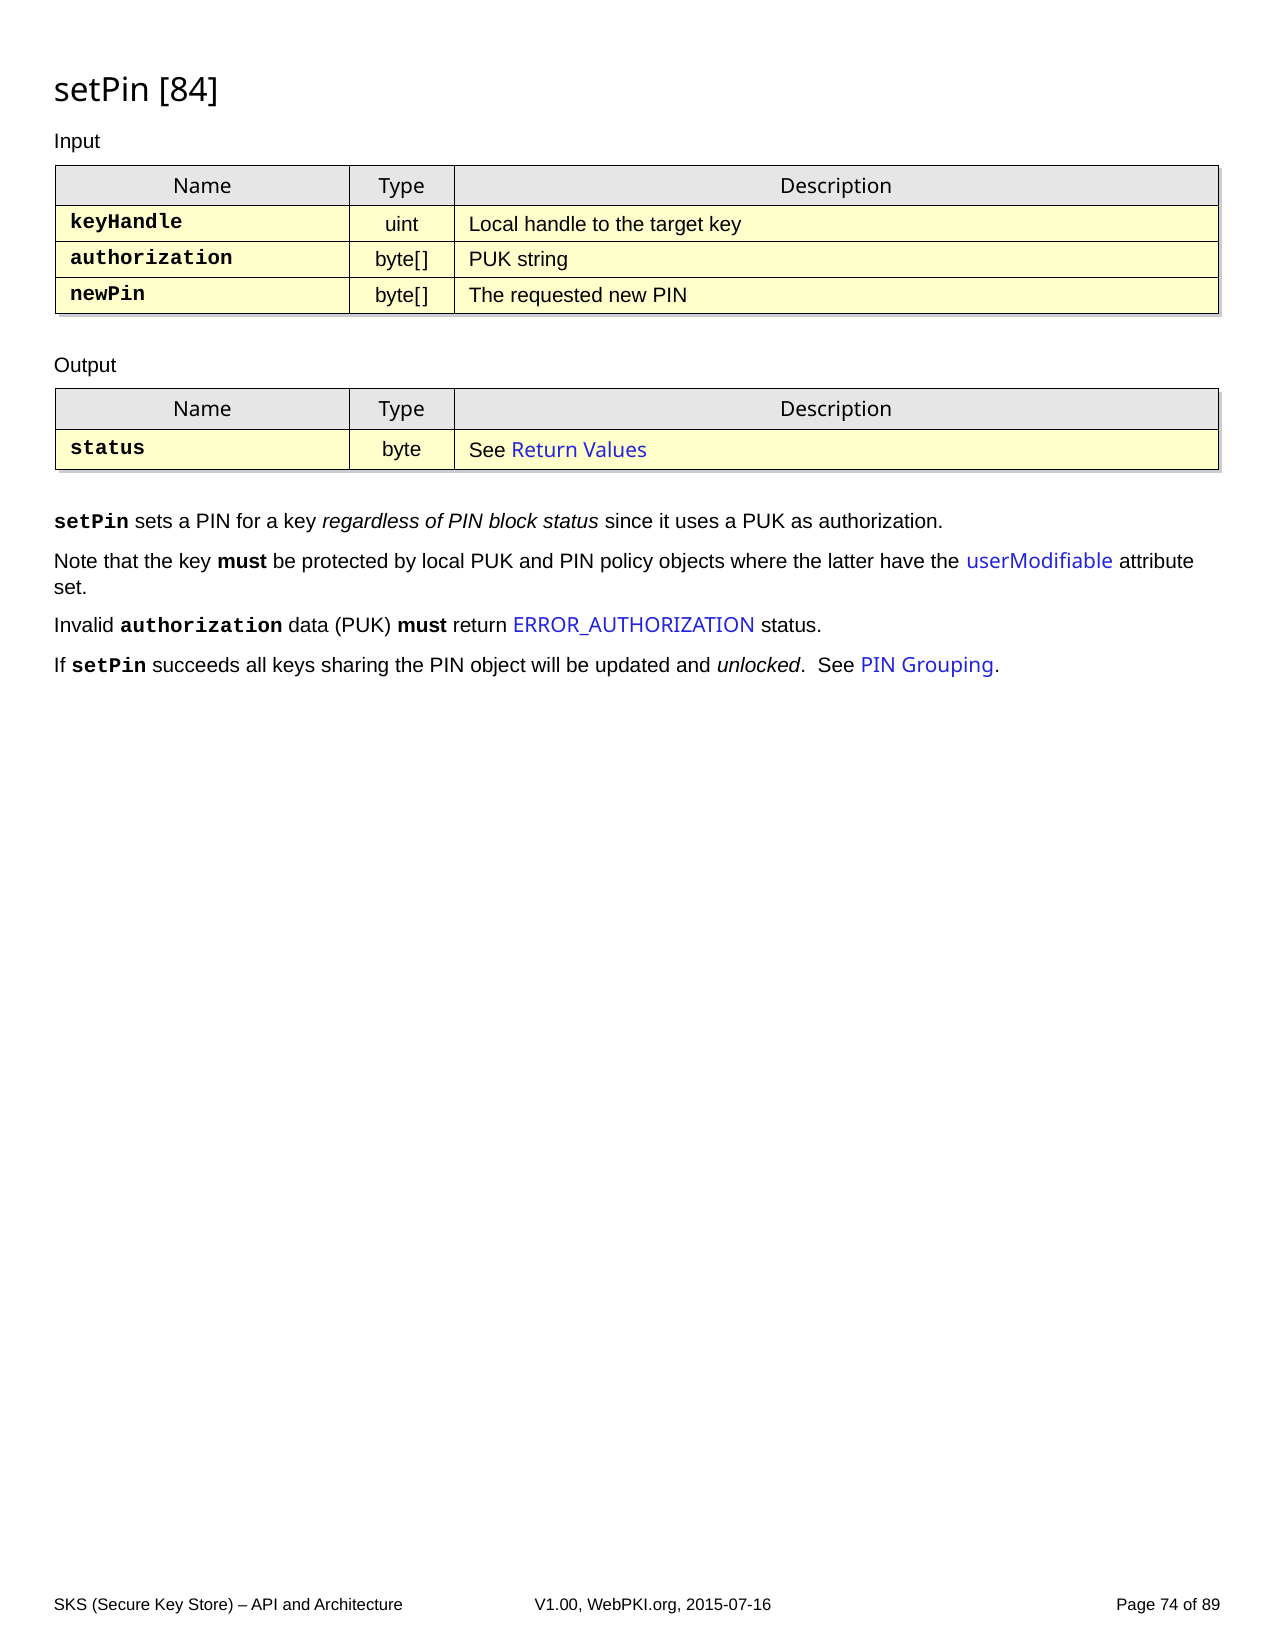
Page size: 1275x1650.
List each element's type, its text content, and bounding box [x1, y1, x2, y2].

text If setPin succeeds all keys sharing the PIN object will be updated and unlocked. See PIN Grouping. [54, 651, 1221, 679]
table_header Type [350, 166, 454, 205]
text Note that the key must be protected by local PUK and PIN policy objects where the latter have the userModifiable attribute set. [54, 546, 1221, 598]
table_cell status [56, 430, 349, 469]
text Input [54, 129, 1221, 153]
table_cell Local handle to the target key [455, 206, 1218, 241]
table_cell See Return Values [455, 430, 1218, 469]
table_cell byte⁮[ ] [350, 242, 454, 277]
table_header Name [56, 166, 349, 205]
table_cell uint [350, 206, 454, 241]
table_cell newPin [56, 278, 349, 313]
table_header Description [455, 389, 1218, 429]
table_header Name [56, 389, 349, 429]
text Output [54, 352, 1221, 376]
text setPin sets a PIN for a key regardless of PIN block status since it uses a PUK as authorization. [54, 508, 1221, 534]
table_cell The requested new PIN [455, 278, 1218, 313]
table_cell byte⁮[ ] [350, 278, 454, 313]
table_header Type [350, 389, 454, 429]
table_cell authorization [56, 242, 349, 277]
text Invalid authorization data (PUK) must return ERROR_AUTHORIZATION status. [54, 610, 1221, 639]
table_cell keyHandle [56, 206, 349, 241]
table_cell PUK string [455, 242, 1218, 277]
subtitle setPin [84] [54, 66, 1221, 111]
table_header Description [455, 166, 1218, 205]
table_cell byte [350, 430, 454, 469]
